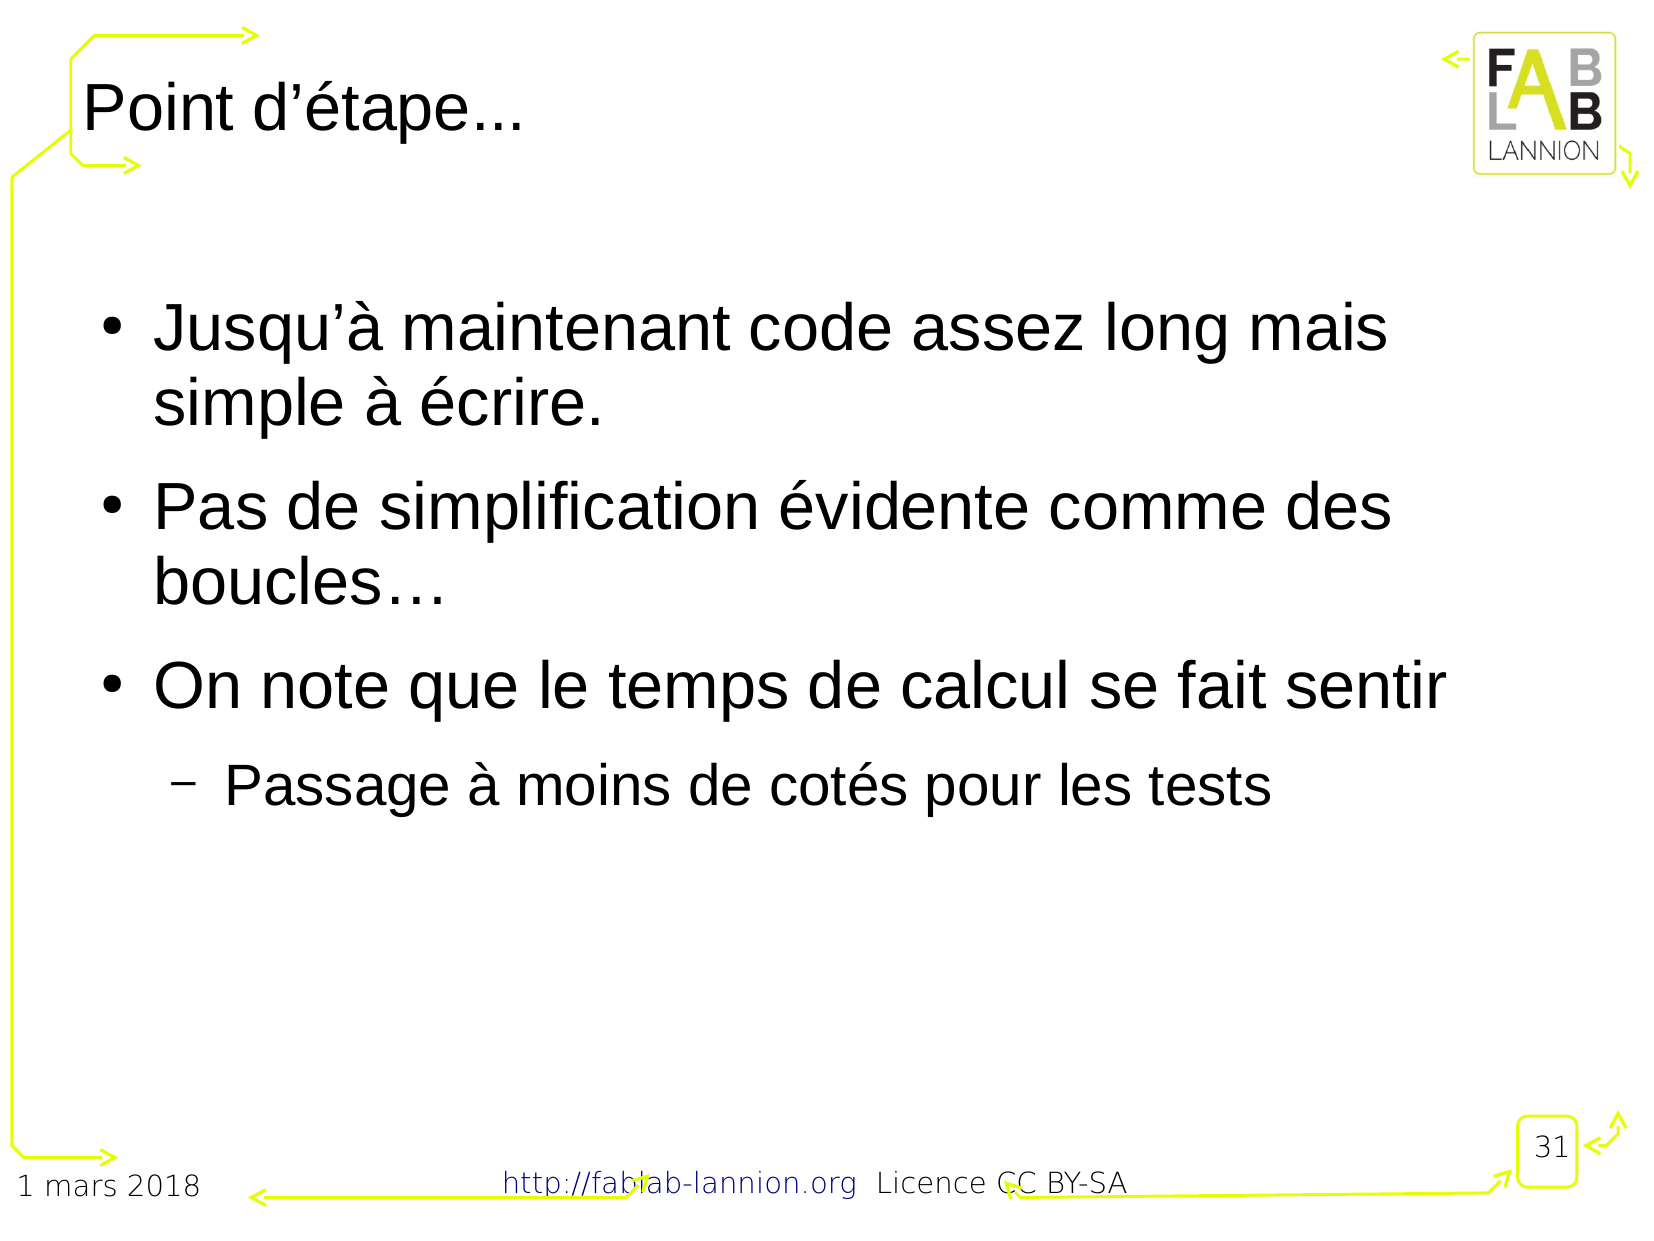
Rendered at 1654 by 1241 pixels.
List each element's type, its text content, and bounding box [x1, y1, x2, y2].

picture [1470, 29, 1619, 178]
title Point d’étape... [82, 49, 1441, 166]
list Jusqu’à maintenant code assez long mais simple à écrire. Pas de simplification évidente comme des boucles… On note que le temps de calcul se fait sentir Passage à moins de cotés pour les tests [82, 290, 1571, 1010]
